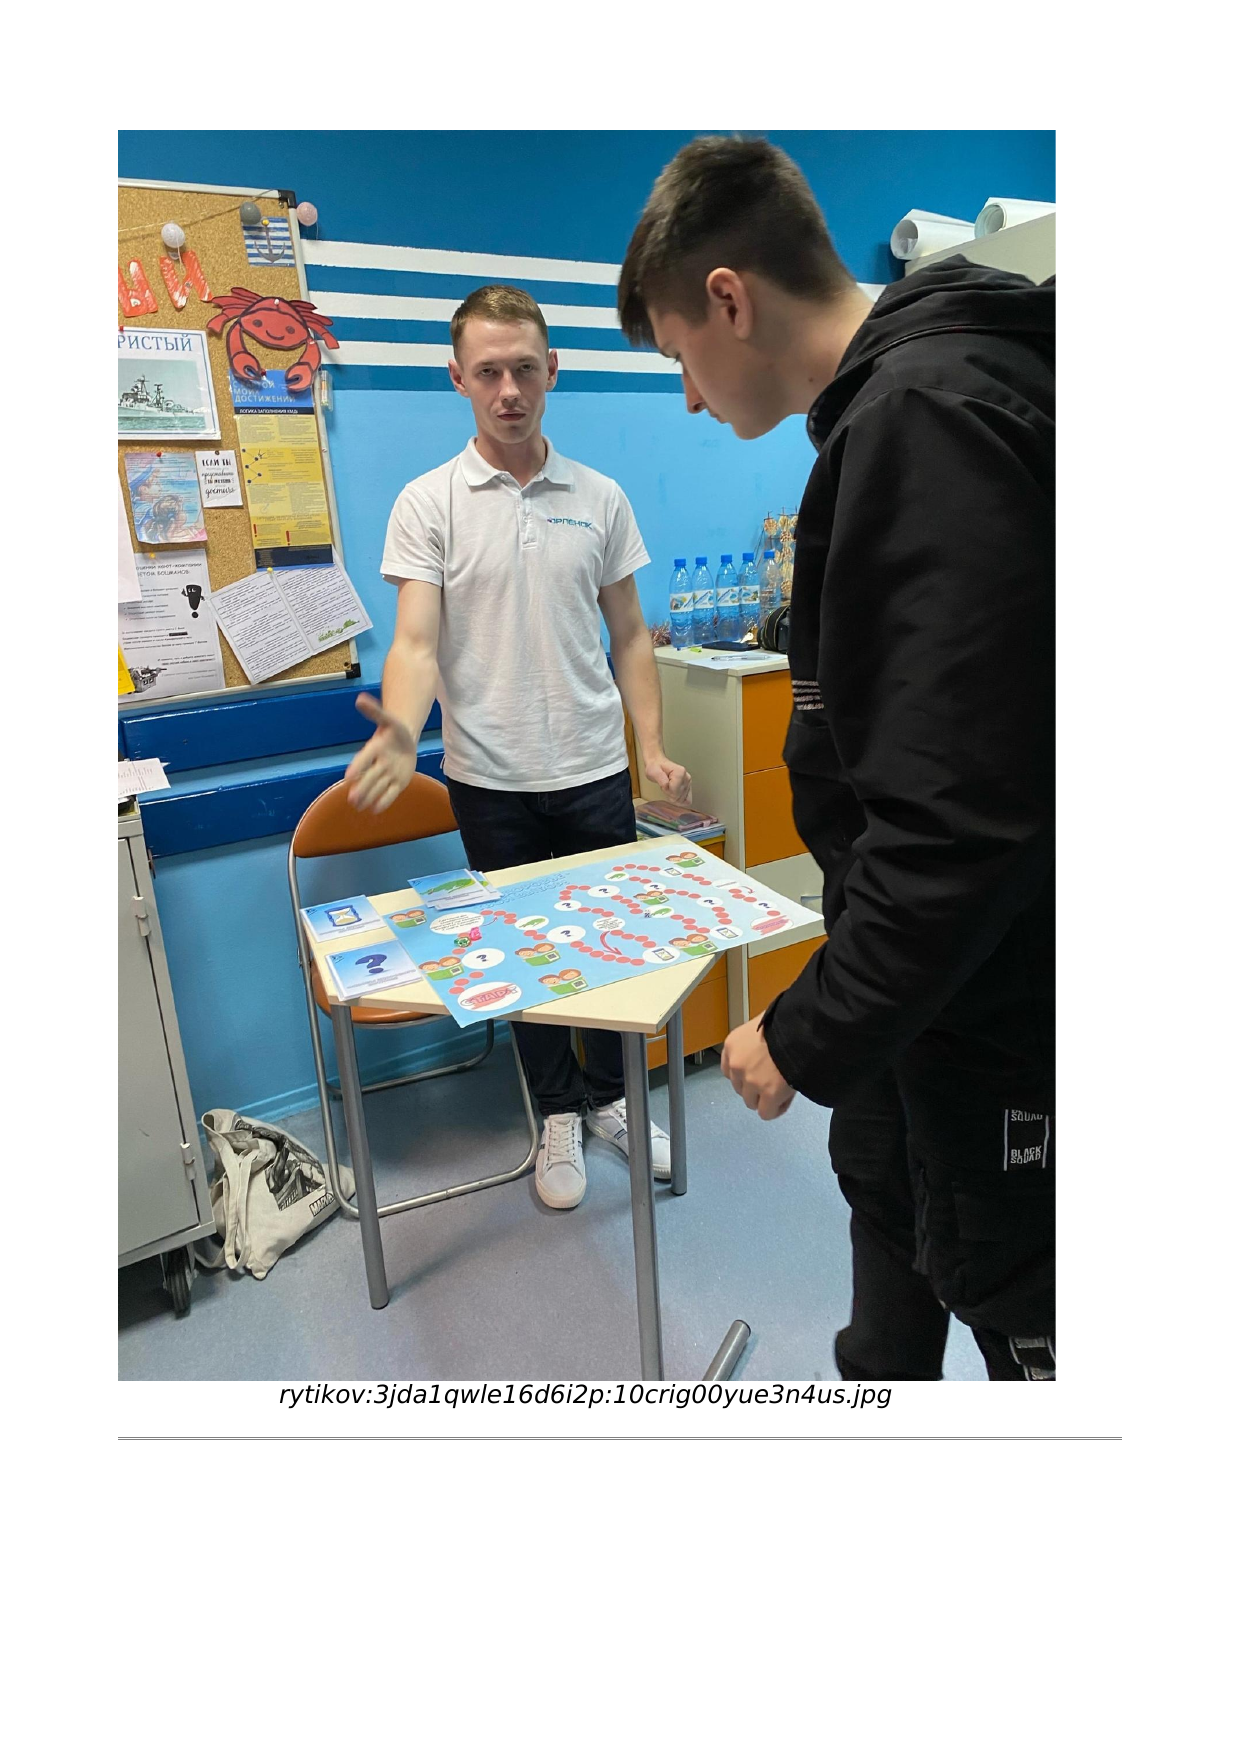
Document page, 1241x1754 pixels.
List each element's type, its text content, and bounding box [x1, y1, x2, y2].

picture [313, 130, 343, 137]
picture [355, 201, 365, 206]
picture [839, 136, 848, 141]
picture [412, 157, 417, 168]
text rytikov:3jda1qwle16d6i2p:10crig00yue3n4us.jpg [118, 1381, 1056, 1410]
picture [118, 130, 1056, 1381]
picture [808, 151, 816, 156]
